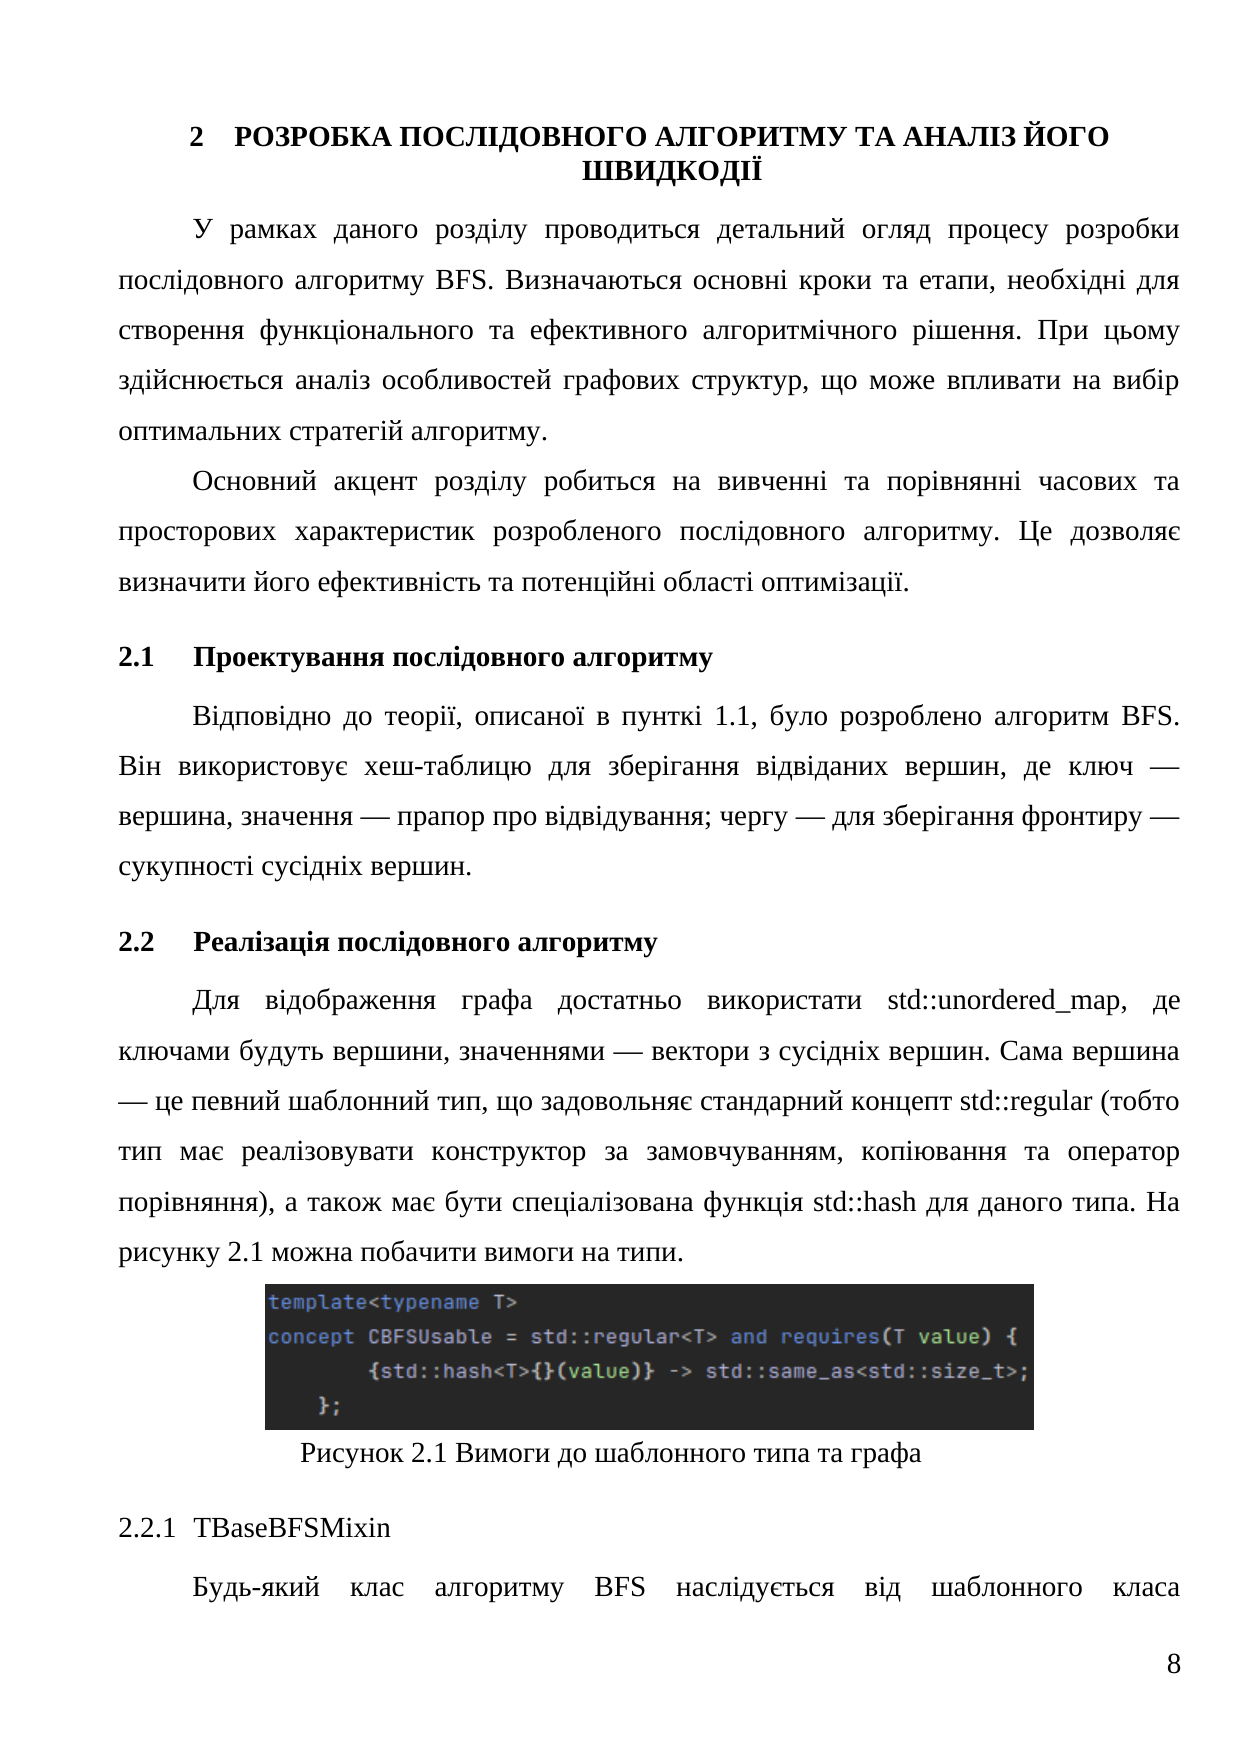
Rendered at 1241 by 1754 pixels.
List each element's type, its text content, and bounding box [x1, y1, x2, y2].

text Основний акцент розділу робиться на вивченні та порівнянні часових та просторових характеристик розробленого послідовного алгоритму. Це дозволяє визначити його ефективність та потенційні області оптимізації. [118, 463, 1181, 597]
text У рамках даного розділу проводиться детальний огляд процесу розробки послідовного алгоритму BFS. Визначаються основні кроки та етапи, необхідні для створення функціонального та ефективного алгоритмічного рішення. При цьому здійснюється аналіз особливостей графових структур, що може впливати на вибір оптимальних стратегій алгоритму. [118, 212, 1181, 446]
picture [265, 1284, 1034, 1430]
text Будь-який клас алгоритму BFS наслідується від шаблонного класа [118, 1569, 1181, 1603]
subtitle Реалізація послідовного алгоритму [118, 924, 1181, 957]
subtitle Проектування послідовного алгоритму [118, 639, 1181, 673]
subtitle Розробка послідовного алгоритму та аналіз його швидкодії [118, 119, 1181, 187]
text Для відображення графа достатньо використати std::unordered_map, де ключами будуть вершини, значеннями — вектори з сусідніх вершин. Сама вершина — це певний шаблонний тип, що задовольняє стандарний концепт std::regular (тобто тип має реалізовувати конструктор за замовчуванням, копіювання та оператор порівняння), а також має бути спеціалізована функція std::hash для даного типа. На рисунку 2.1 можна побачити вимоги на типи. [118, 982, 1181, 1267]
list Вимоги до шаблонного типа та графа [118, 1435, 1181, 1469]
subtitle TBaseBFSMixin [118, 1511, 1181, 1544]
text Відповідно до теорії, описаної в пунткі 1.1, було розроблено алгоритм BFS. Він використовує хеш-таблицю для зберігання відвіданих вершин, де ключ — вершина, значення — прапор про відвідування; чергу — для зберігання фронтиру — сукупності сусідніх вершин. [118, 698, 1181, 882]
